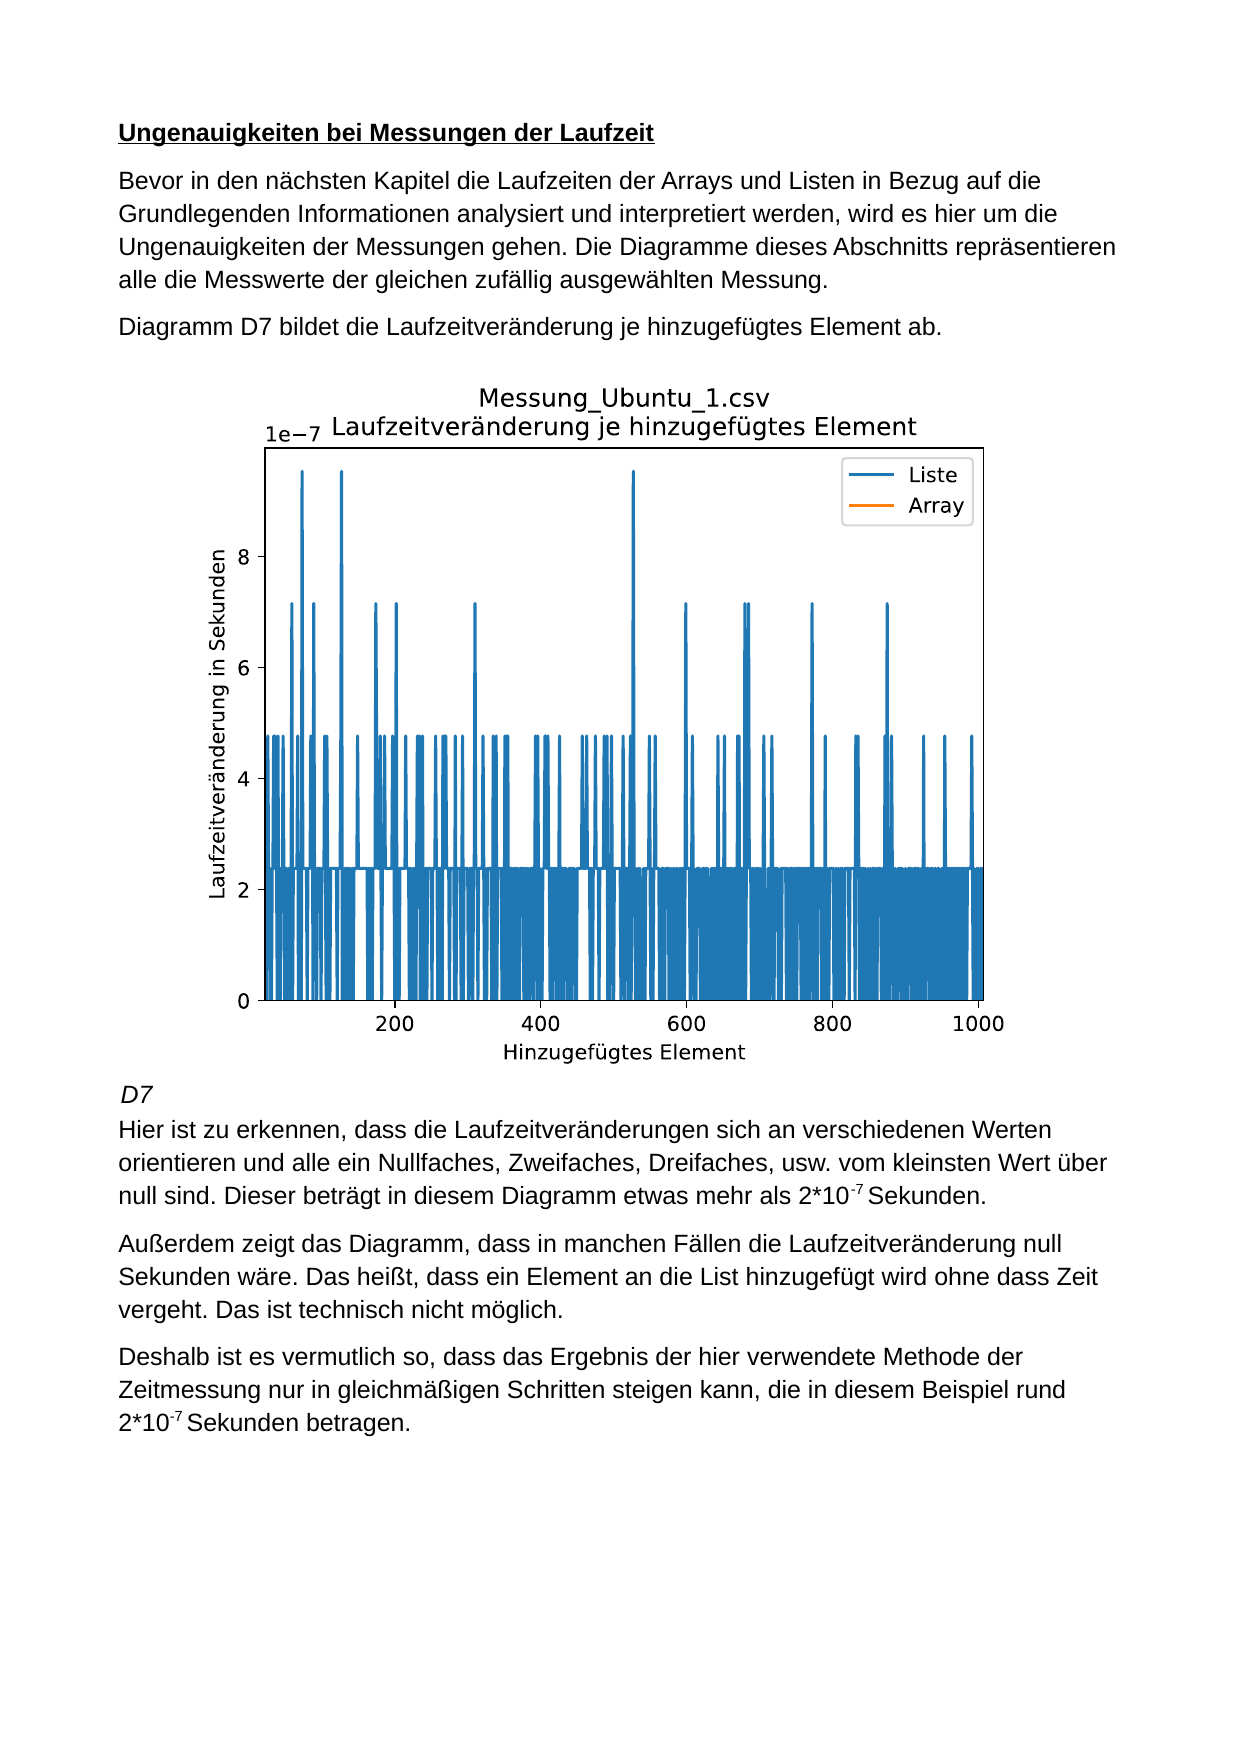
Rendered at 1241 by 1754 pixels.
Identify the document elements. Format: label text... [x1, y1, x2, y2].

text D7 [120, 373, 1080, 1109]
text Außerdem zeigt das Diagramm, dass in manchen Fällen die Laufzeitveränderung null Sekunden wäre. Das heißt, dass ein Element an die List hinzugefügt wird ohne dass Zeit vergeht. Das ist technisch nicht möglich. [118, 1229, 1122, 1323]
text Deshalb ist es vermutlich so, dass das Ergebnis der hier verwendete Methode der Zeitmessung nur in gleichmäßigen Schritten steigen kann, die in diesem Beispiel rund 2*10-7 Sekunden betragen. [118, 1342, 1122, 1437]
text Ungenauigkeiten bei Messungen der Laufzeit [118, 118, 1122, 147]
text Bevor in den nächsten Kapitel die Laufzeiten der Arrays und Listen in Bezug auf die Grundlegenden Informationen analysiert und interpretiert werden, wird es hier um die Ungenauigkeiten der Messungen gehen. Die Diagramme dieses Abschnitts repräsentieren alle die Messwerte der gleichen zufällig ausgewählten Messung. [118, 166, 1122, 293]
text Diagramm D7 bildet die Laufzeitveränderung je hinzugefügtes Element ab. [118, 312, 1122, 341]
text Hier ist zu erkennen, dass die Laufzeitveränderungen sich an verschiedenen Werten orientieren und alle ein Nullfaches, Zweifaches, Dreifaches, usw. vom kleinsten Wert über null sind. Dieser beträgt in diesem Diagramm etwas mehr als 2*10-7 Sekunden. [118, 360, 1122, 1210]
